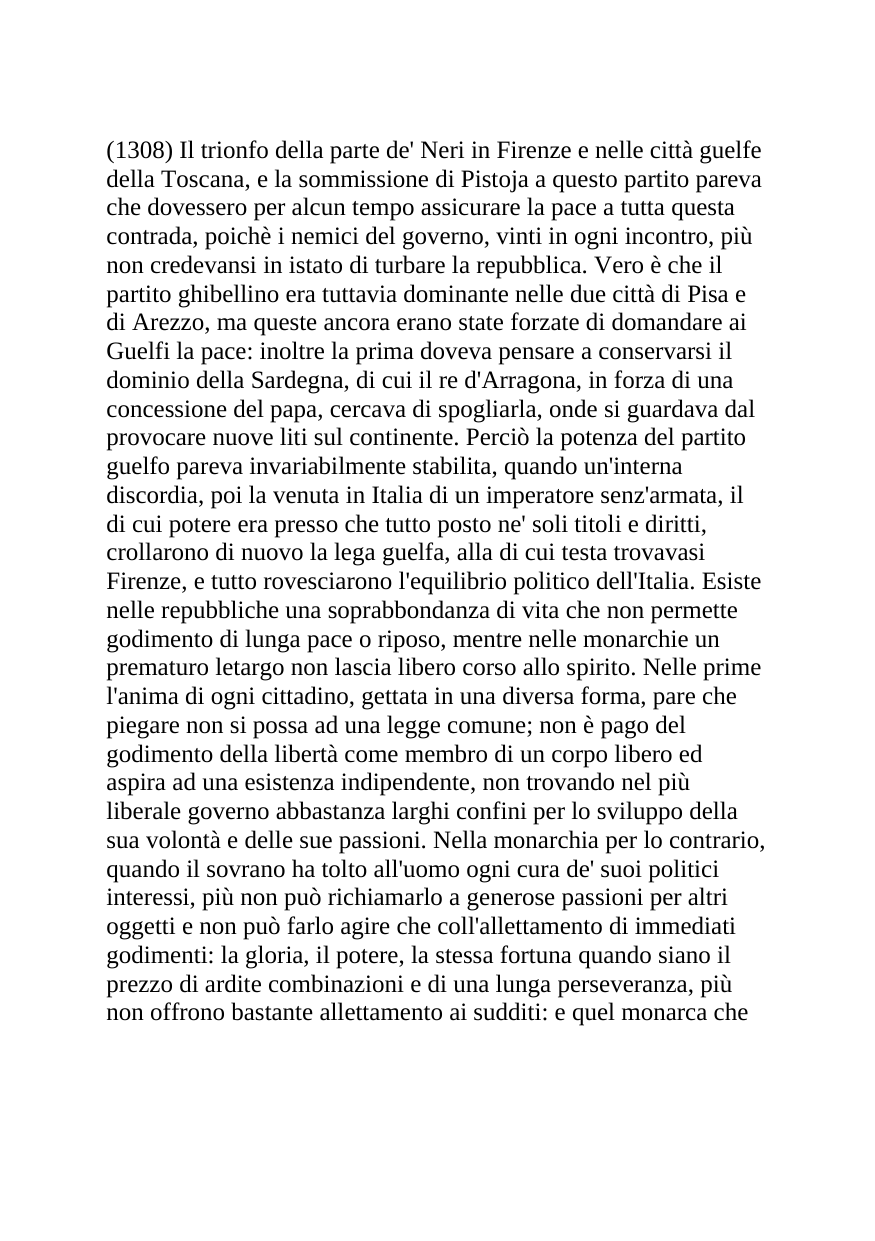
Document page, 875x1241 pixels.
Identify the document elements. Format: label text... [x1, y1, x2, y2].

text (1308) Il trionfo della parte de' Neri in Firenze e nelle città guelfe della Toscana, e la sommissione di Pistoja a questo partito pareva che dovessero per alcun tempo assicurare la pace a tutta questa contrada, poichè i nemici del governo, vinti in ogni incontro, più non credevansi in istato di turbare la repubblica. Vero è che il partito ghibellino era tuttavia dominante nelle due città di Pisa e di Arezzo, ma queste ancora erano state forzate di domandare ai Guelfi la pace: inoltre la prima doveva pensare a conservarsi il dominio della Sardegna, di cui il re d'Arragona, in forza di una concessione del papa, cercava di spogliarla, onde si guardava dal provocare nuove liti sul continente. Perciò la potenza del partito guelfo pareva invariabilmente stabilita, quando un'interna discordia, poi la venuta in Italia di un imperatore senz'armata, il di cui potere era presso che tutto posto ne' soli titoli e diritti, crollarono di nuovo la lega guelfa, alla di cui testa trovavasi Firenze, e tutto rovesciarono l'equilibrio politico dell'Italia. Esiste nelle repubbliche una soprabbondanza di vita che non permette godimento di lunga pace o riposo, mentre nelle monarchie un prematuro letargo non lascia libero corso allo spirito. Nelle prime l'anima di ogni cittadino, gettata in una diversa forma, pare che piegare non si possa ad una legge comune; non è pago del godimento della libertà come membro di un corpo libero ed aspira ad una esistenza indipendente, non trovando nel più liberale governo abbastanza larghi confini per lo sviluppo della sua volontà e delle sue passioni. Nella monarchia per lo contrario, quando il sovrano ha tolto all'uomo ogni cura de' suoi politici interessi, più non può richiamarlo a generose passioni per altri oggetti e non può farlo agire che coll'allettamento di immediati godimenti: la gloria, il potere, la stessa fortuna quando siano il prezzo di ardite combinazioni e di una lunga perseveranza, più non offrono bastante allettamento ai sudditi: e quel monarca che [106, 135, 768, 1026]
